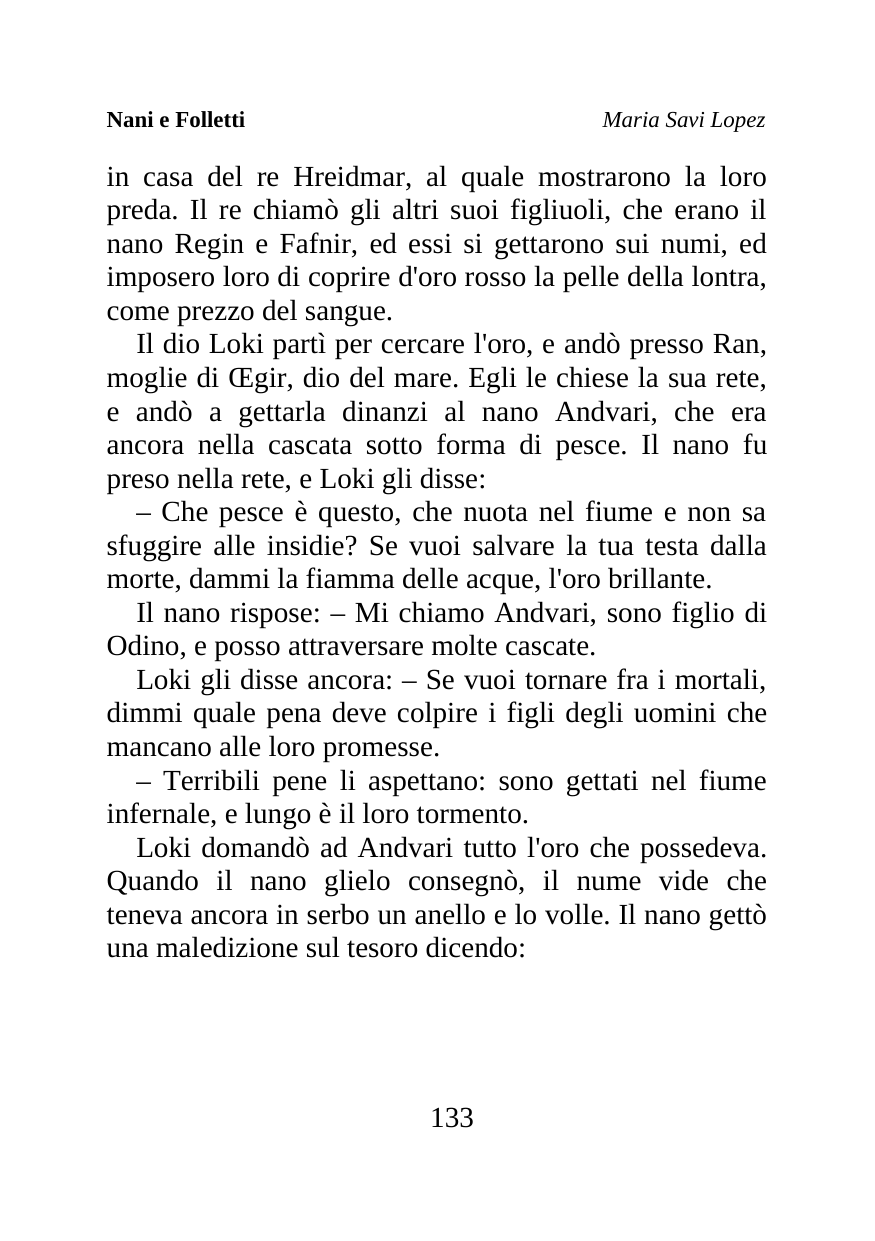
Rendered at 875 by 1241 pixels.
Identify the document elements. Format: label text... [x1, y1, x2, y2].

text Loki domandò ad Andvari tutto l'oro che possedeva. Quando il nano glielo consegnò, il nume vide che teneva ancora in serbo un anello e lo volle. Il nano gettò una maledizione sul tesoro dicendo: [106, 830, 768, 964]
text – Terribili pene li aspettano: sono gettati nel fiume infernale, e lungo è il loro tormento. [106, 763, 768, 830]
text Il dio Loki partì per cercare l'oro, e andò presso Ran, moglie di Œgir, dio del mare. Egli le chiese la sua rete, e andò a gettarla dinanzi al nano Andvari, che era ancora nella cascata sotto forma di pesce. Il nano fu preso nella rete, e Loki gli disse: [106, 327, 768, 494]
text – Che pesce è questo, che nuota nel fiume e non sa sfuggire alle insidie? Se vuoi salvare la tua testa dalla morte, dammi la fiamma delle acque, l'oro brillante. [106, 494, 768, 595]
text in casa del re Hreidmar, al quale mostrarono la loro preda. Il re chiamò gli altri suoi figliuoli, che erano il nano Regin e Fafnir, ed essi si gettarono sui numi, ed imposero loro di coprire d'oro rosso la pelle della lontra, come prezzo del sangue. [106, 159, 768, 327]
text Il nano rispose: – Mi chiamo Andvari, sono figlio di Odino, e posso attraversare molte cascate. [106, 595, 768, 662]
text Loki gli disse ancora: – Se vuoi tornare fra i mortali, dimmi quale pena deve colpire i figli degli uomini che mancano alle loro promesse. [106, 662, 768, 763]
